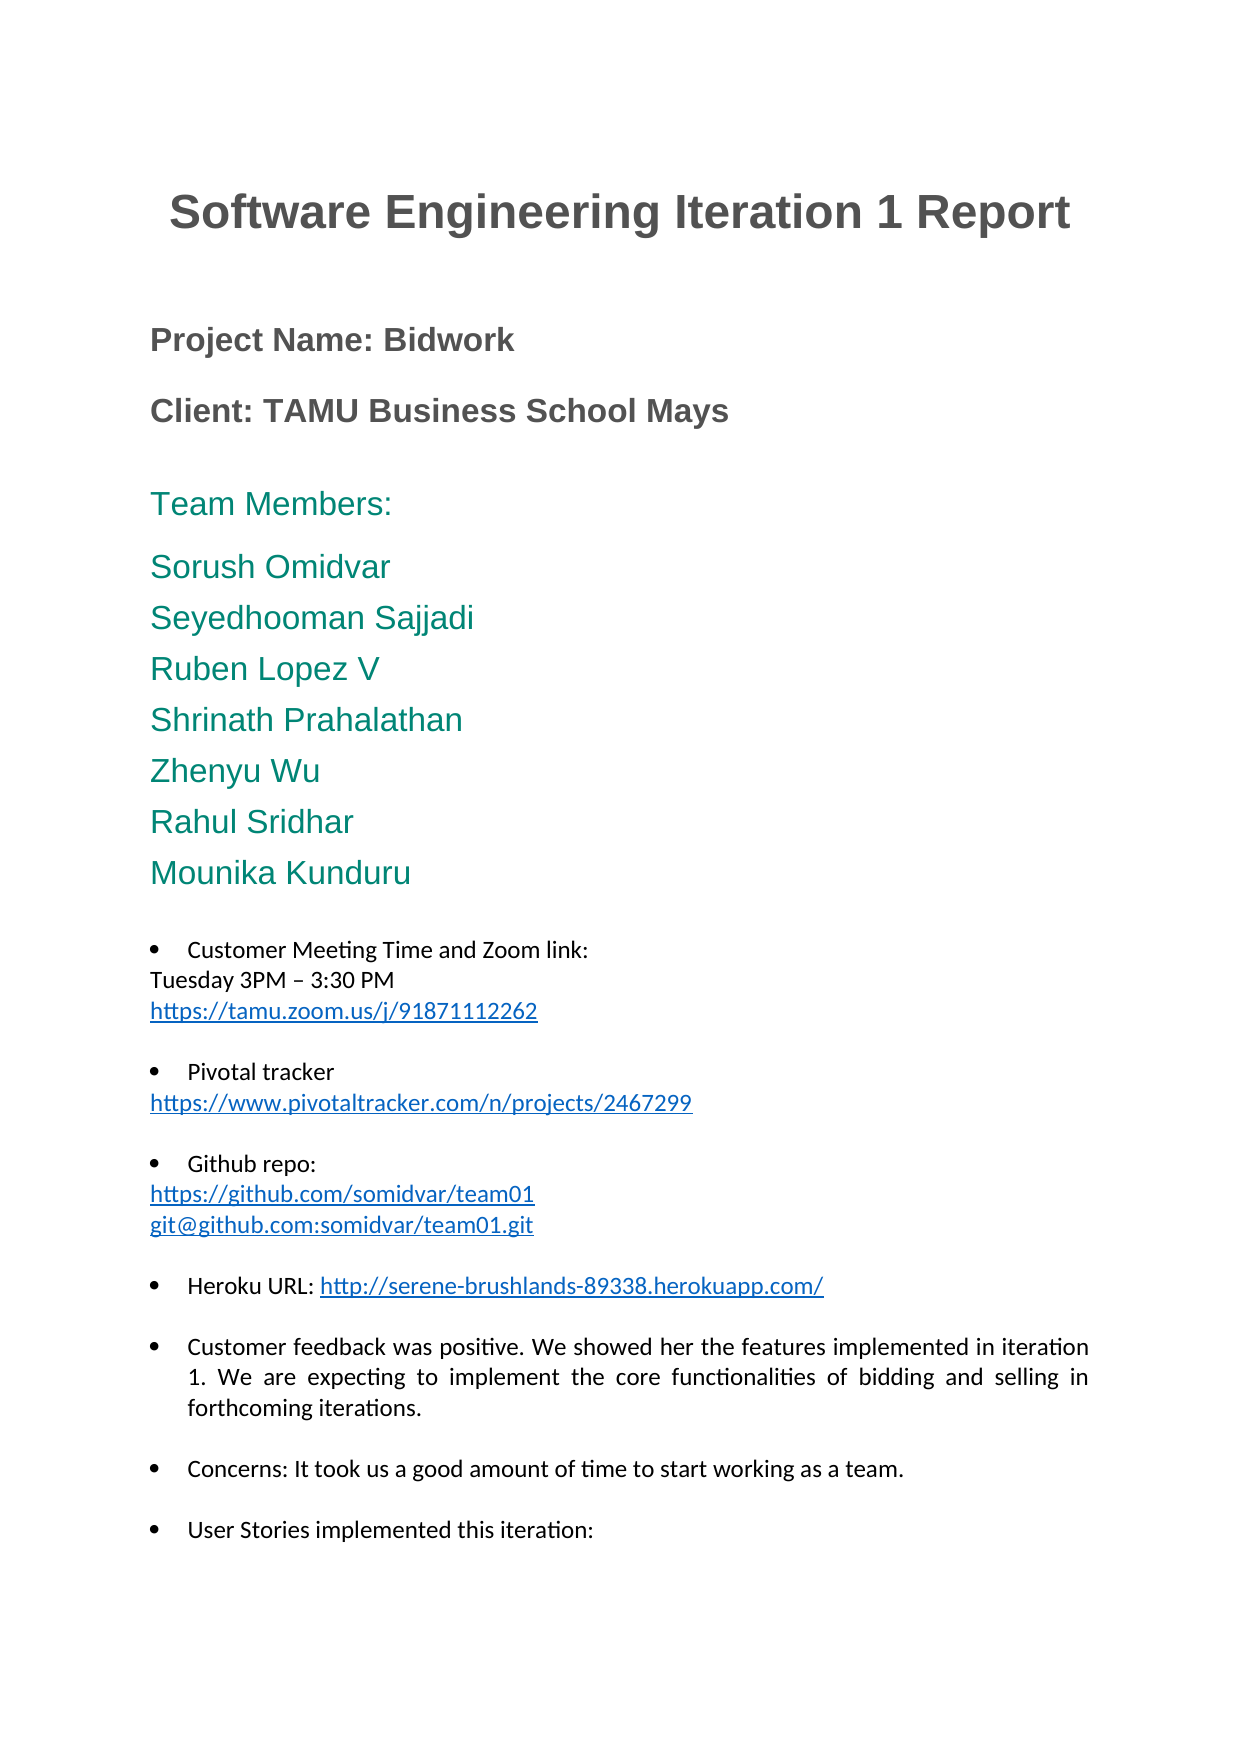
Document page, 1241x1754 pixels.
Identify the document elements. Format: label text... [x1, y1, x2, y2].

text Client: TAMU Business School Mays [150, 391, 1090, 430]
text Rahul Sridhar [150, 802, 1090, 840]
text Seyedhooman Sajjadi [150, 598, 1090, 636]
text Shrinath Prahalathan [150, 700, 1090, 738]
list Pivotal tracker [150, 1056, 1090, 1087]
list Github repo: [150, 1148, 1090, 1178]
list Customer feedback was positive. We showed her the features implemented in iteration 1. We are expecting to implement the core functionalities of bidding and selling in forthcoming iterations. [150, 1331, 1090, 1422]
text Ruben Lopez V [150, 649, 1090, 687]
list Concerns: It took us a good amount of time to start working as a team. [150, 1453, 1090, 1483]
text Mounika Kunduru [150, 853, 1090, 891]
text Tuesday 3PM – 3:30 PM [150, 965, 1090, 995]
text Software Engineering Iteration 1 Report [150, 183, 1090, 238]
text Project Name: Bidwork [150, 272, 1090, 358]
text https://www.pivotaltracker.com/n/projects/2467299 [150, 1087, 1090, 1117]
list User Stories implemented this iteration: [150, 1514, 1090, 1544]
text git@github.com:somidvar/team01.git [150, 1209, 1090, 1239]
text Team Members: [150, 484, 1090, 522]
text https://github.com/somidvar/team01 [150, 1178, 1090, 1209]
list Customer Meeting Time and Zoom link: [150, 934, 1090, 965]
text https://tamu.zoom.us/j/91871112262 [150, 995, 1090, 1026]
list Heroku URL: http://serene-brushlands-89338.herokuapp.com/ [150, 1270, 1090, 1300]
text Sorush Omidvar [150, 547, 1090, 586]
text Zhenyu Wu [150, 751, 1090, 789]
